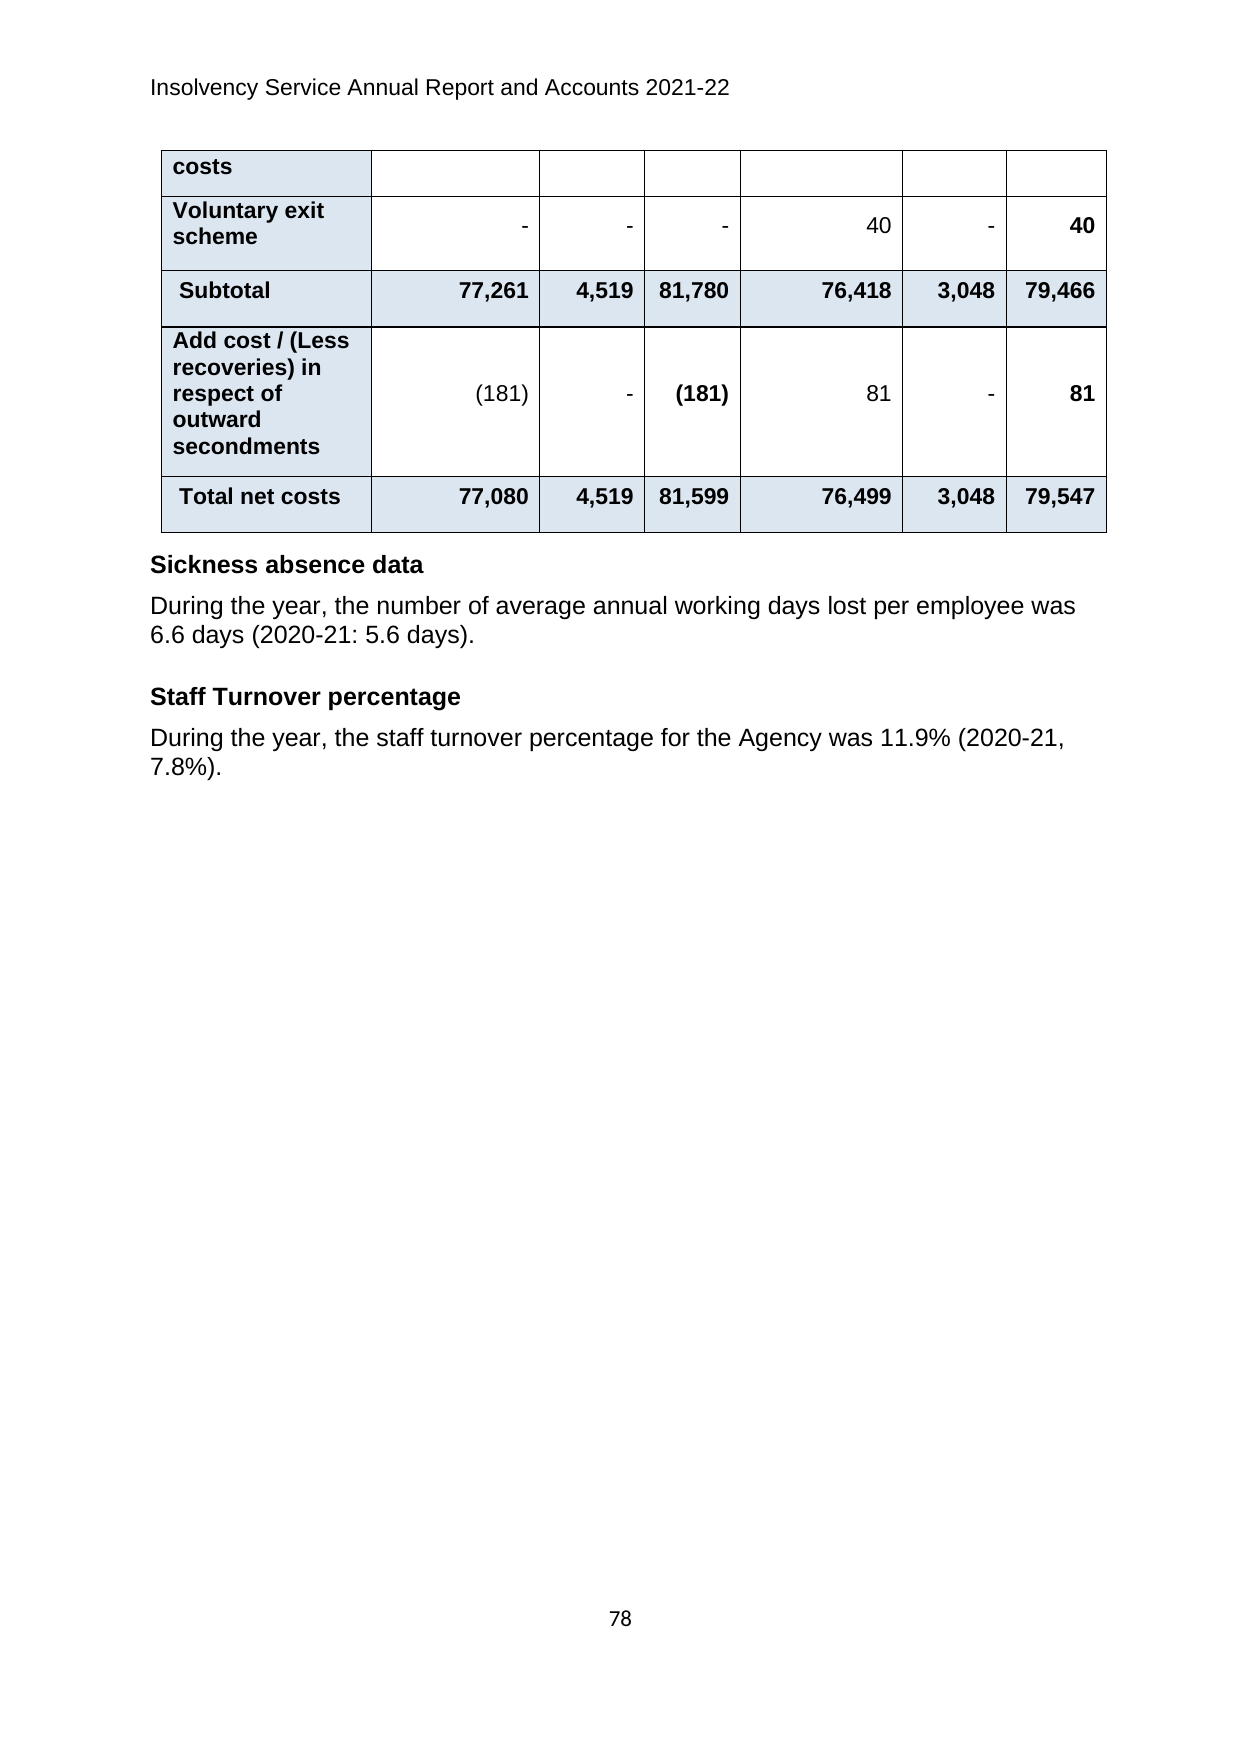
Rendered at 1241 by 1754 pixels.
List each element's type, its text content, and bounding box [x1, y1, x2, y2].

table_cell Subtotal [162, 271, 371, 326]
table_cell 76,499 [741, 477, 902, 532]
table_cell 4,519 [540, 271, 644, 326]
table_cell 81 [741, 328, 902, 476]
subtitle Sickness absence data [150, 550, 1090, 578]
table_cell 77,261 [372, 271, 539, 326]
table_cell 79,466 [1007, 271, 1106, 326]
table_cell [645, 151, 740, 196]
table_cell 81,780 [645, 271, 740, 326]
table_cell 3,048 [903, 477, 1006, 532]
table_cell [741, 151, 902, 196]
table_cell - [903, 328, 1006, 476]
table_cell 77,080 [372, 477, 539, 532]
table_cell Add cost / (Less recoveries) in respect of outward secondments [162, 328, 371, 476]
table_cell 81,599 [645, 477, 740, 532]
table_cell - [540, 328, 644, 476]
subtitle Staff Turnover percentage [150, 682, 1090, 711]
table_cell 4,519 [540, 477, 644, 532]
table_cell costs [162, 151, 371, 196]
table_cell Total net costs [162, 477, 371, 532]
table_cell - [903, 197, 1006, 270]
table_cell 3,048 [903, 271, 1006, 326]
table_cell 81 [1007, 328, 1106, 476]
table_cell 40 [741, 197, 902, 270]
table_cell [372, 151, 539, 196]
table_cell 40 [1007, 197, 1106, 270]
table_cell - [645, 197, 740, 270]
table_cell - [372, 197, 539, 270]
table_cell - [903, 151, 1006, 196]
table_cell - [540, 197, 644, 270]
table_cell [1007, 151, 1106, 196]
table_cell (181) [645, 328, 740, 476]
table_cell - [540, 151, 644, 196]
text During the year, the number of average annual working days lost per employee was 6.6 days (2020-21: 5.6 days). [150, 591, 1090, 648]
table_cell Voluntary exit scheme [162, 197, 371, 270]
text During the year, the staff turnover percentage for the Agency was 11.9% (2020-21, 7.8%). [150, 723, 1090, 781]
table_cell (181) [372, 328, 539, 476]
table_cell 76,418 [741, 271, 902, 326]
table_cell 79,547 [1007, 477, 1106, 532]
